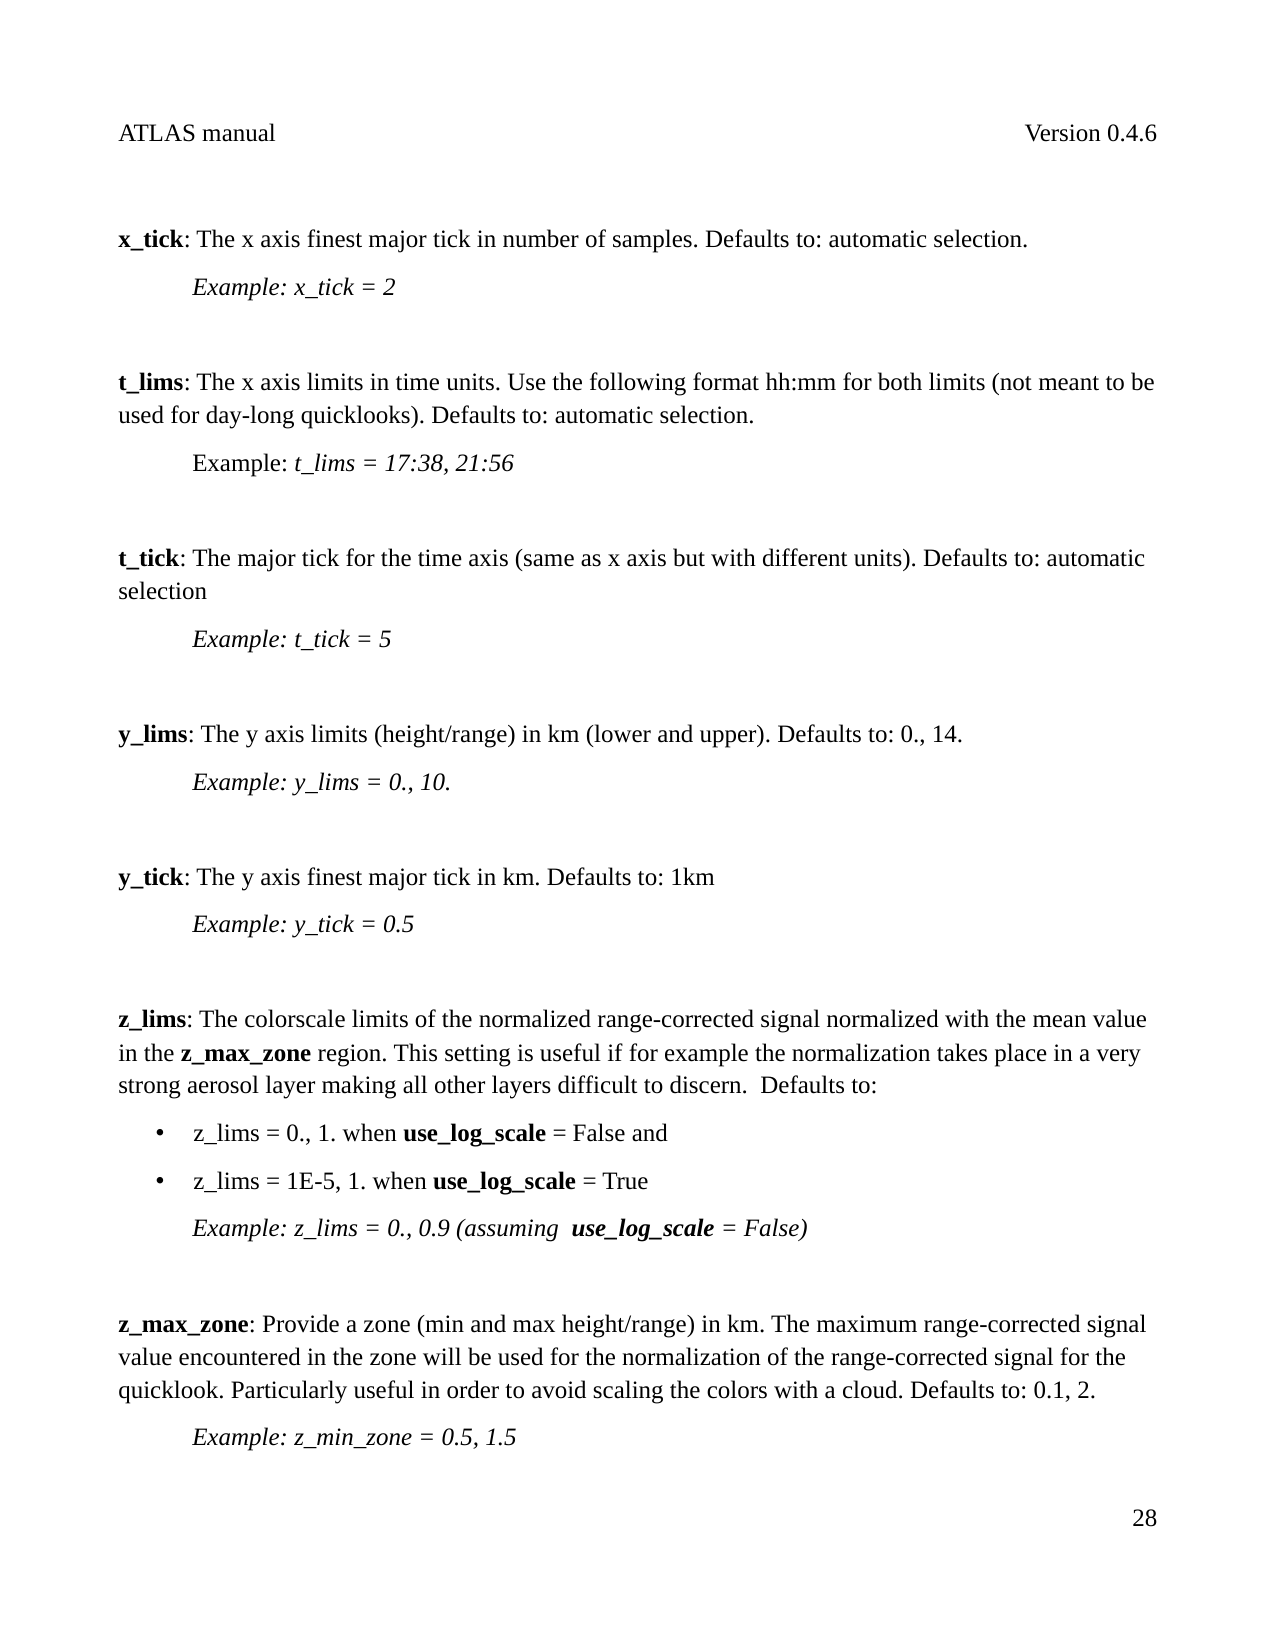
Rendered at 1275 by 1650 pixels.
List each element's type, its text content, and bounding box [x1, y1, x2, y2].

list z_lims = 0., 1. when use_log_scale = False and [156, 1118, 1157, 1147]
list z_lims = 1E-5, 1. when use_log_scale = True [156, 1166, 1157, 1194]
text Example: y_tick = 0.5 [118, 909, 1157, 938]
text z_max_zone: Provide a zone (min and max height/range) in km. The maximum range-corrected signal value encountered in the zone will be used for the normalization of the range-corrected signal for the quicklook. Particularly useful in order to avoid scaling the colors with a cloud. Defaults to: 0.1, 2. [118, 1309, 1157, 1403]
text Example: t_lims = 17:38, 21:56 [118, 448, 1157, 477]
text y_tick: The y axis finest major tick in km. Defaults to: 1km [118, 862, 1157, 891]
text Example: y_lims = 0., 10. [118, 767, 1157, 795]
text x_tick: The x axis finest major tick in number of samples. Defaults to: automatic selection. [118, 224, 1157, 253]
text Example: z_min_zone = 0.5, 1.5 [118, 1422, 1157, 1451]
text z_lims: The colorscale limits of the normalized range-corrected signal normalized with the mean value in the z_max_zone region. This setting is useful if for example the normalization takes place in a very strong aerosol layer making all other layers difficult to discern. Defaults to: [118, 1004, 1157, 1099]
text Example: z_lims = 0., 0.9 (assuming use_log_scale = False) [118, 1213, 1157, 1242]
text t_lims: The x axis limits in time units. Use the following format hh:mm for both limits (not meant to be used for day-long quicklooks). Defaults to: automatic selection. [118, 367, 1157, 429]
text Example: x_tick = 2 [118, 272, 1157, 301]
text Example: t_tick = 5 [118, 624, 1157, 652]
text t_tick: The major tick for the time axis (same as x axis but with different units). Defaults to: automatic selection [118, 543, 1157, 605]
text y_lims: The y axis limits (height/range) in km (lower and upper). Defaults to: 0., 14. [118, 719, 1157, 748]
